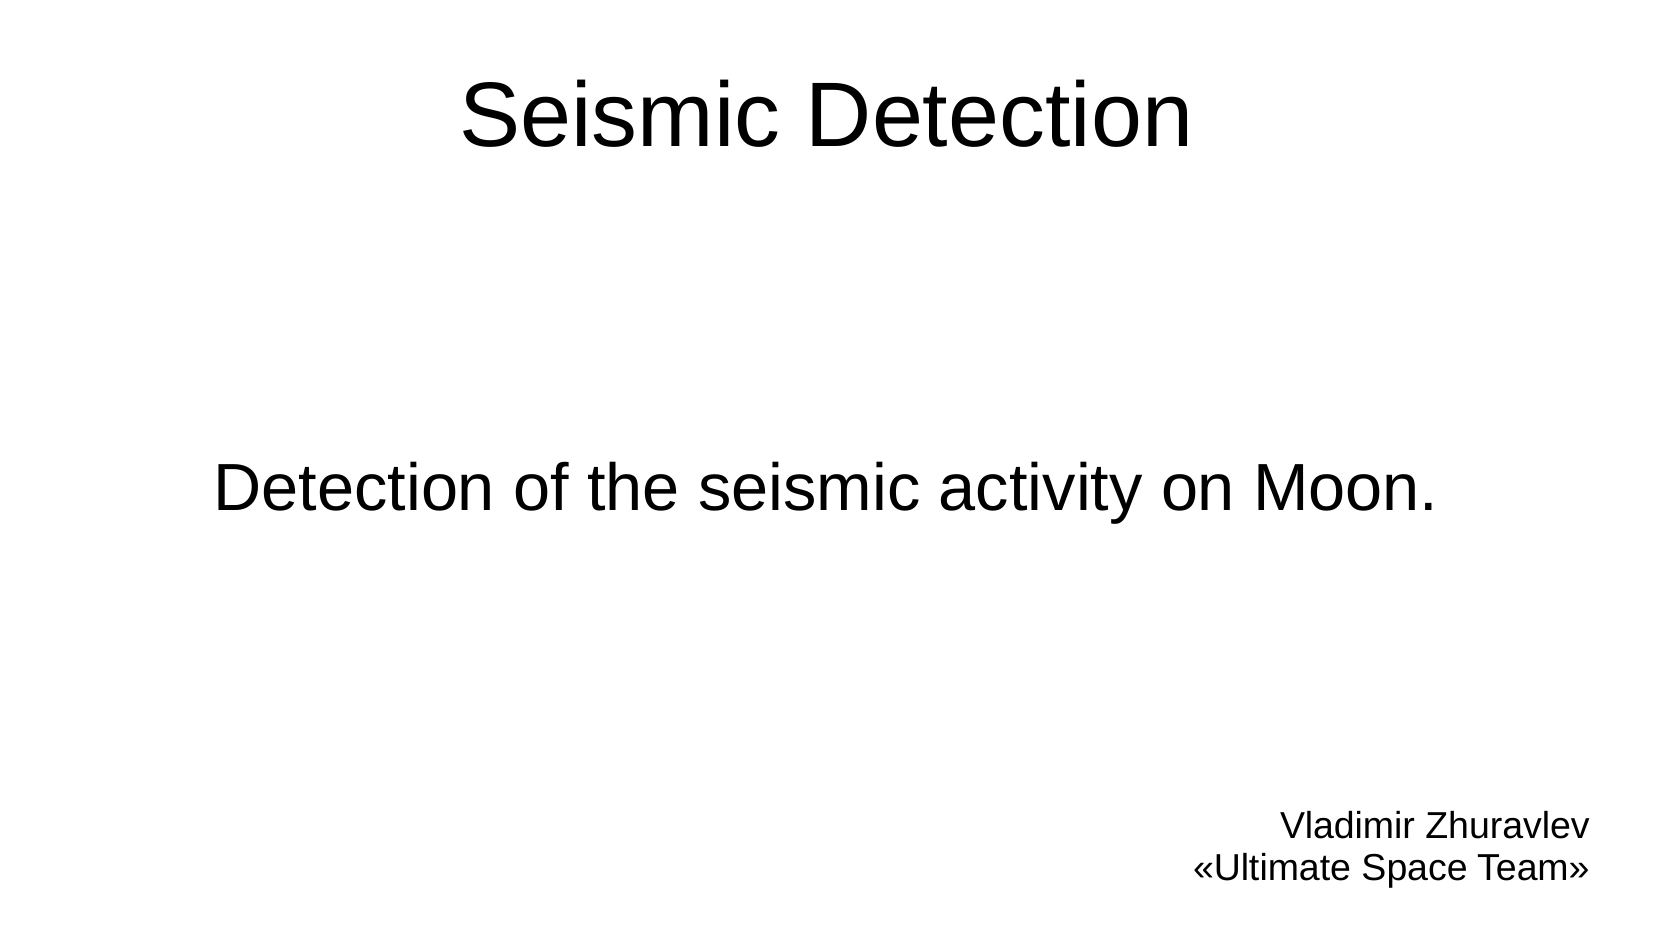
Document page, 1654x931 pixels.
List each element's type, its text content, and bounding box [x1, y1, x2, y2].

title Seismic Detection [82, 37, 1571, 193]
text_box Vladimir Zhuravlev «Ultimate Space Team» [1151, 797, 1605, 897]
subtitle Detection of the seismic activity on Moon. [82, 217, 1571, 758]
